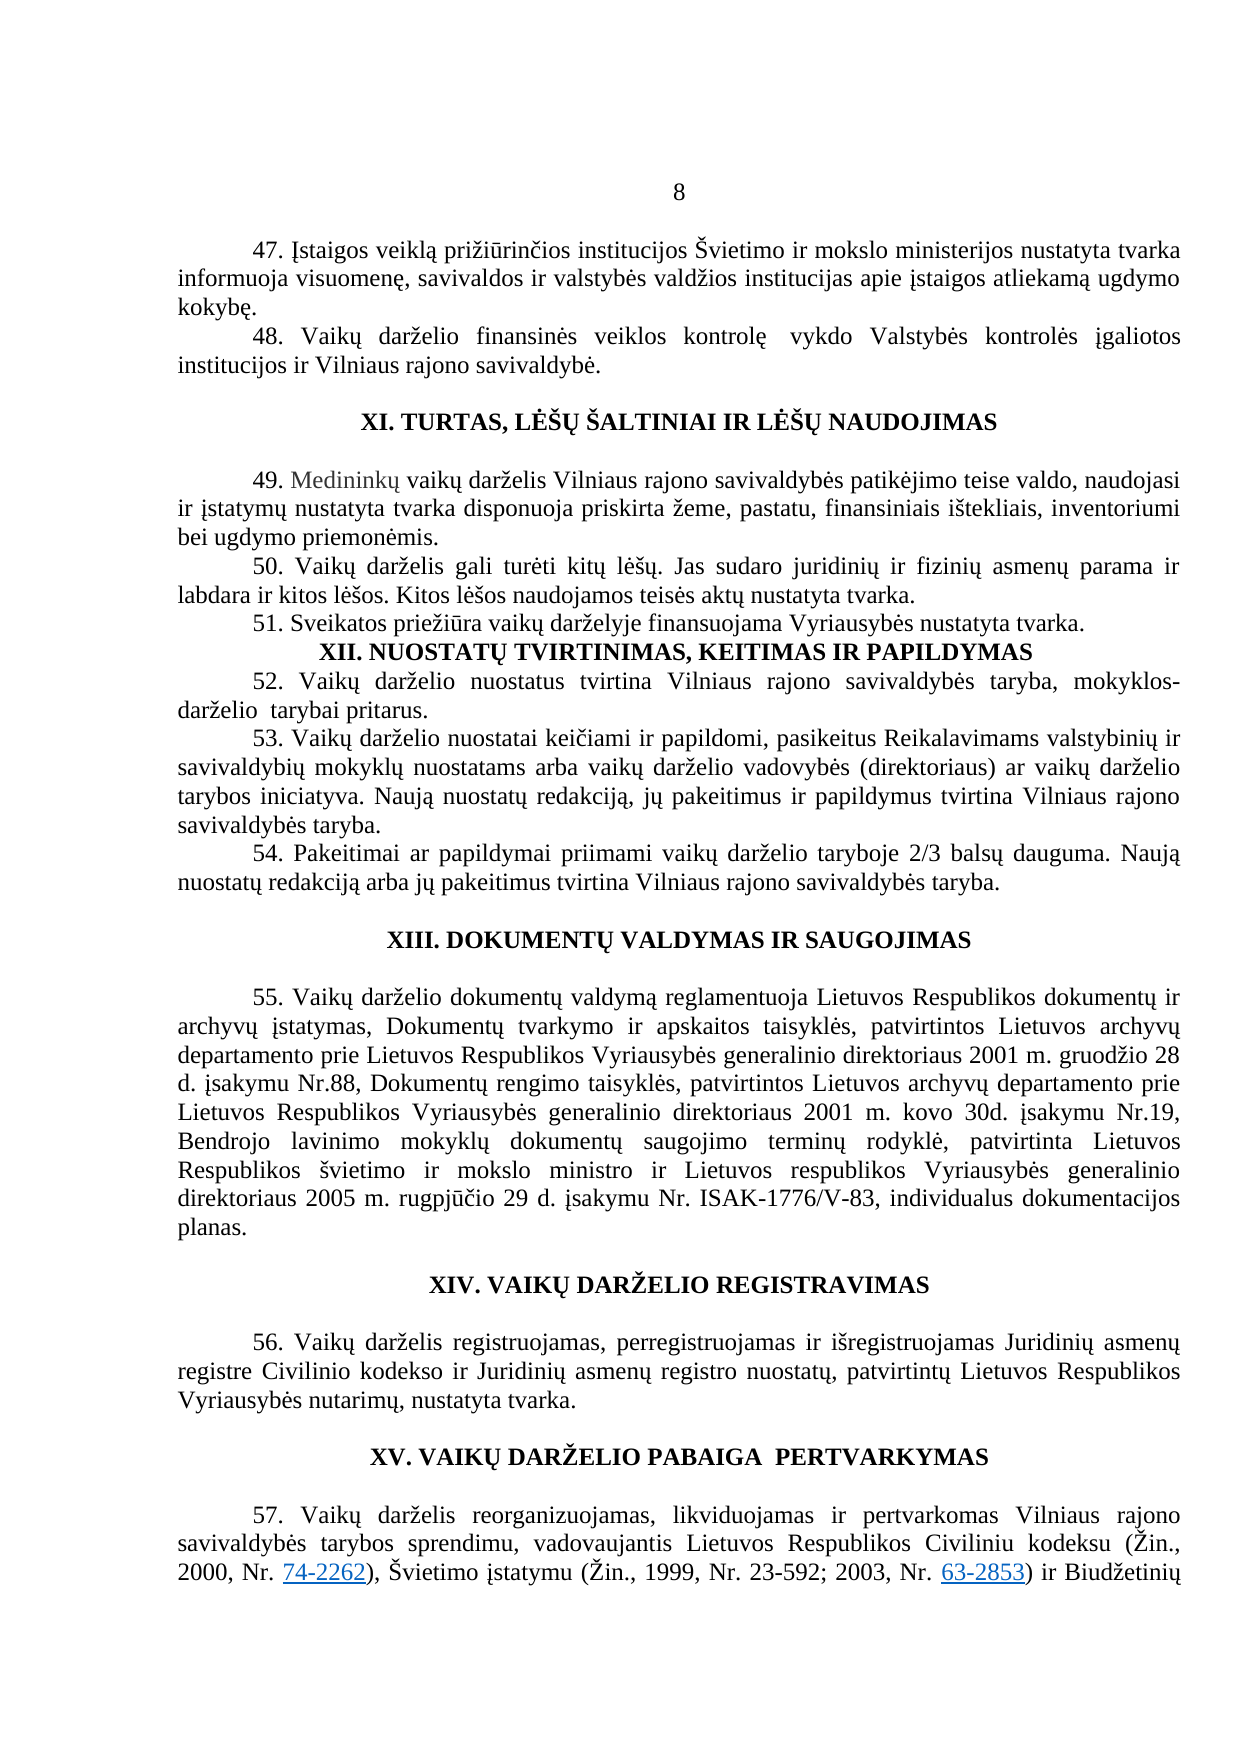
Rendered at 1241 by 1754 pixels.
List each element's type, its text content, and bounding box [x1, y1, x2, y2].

text 56. Vaikų darželis registruojamas, perregistruojamas ir išregistruojamas Juridinių asmenų registre Civilinio kodekso ir Juridinių asmenų registro nuostatų, patvirtintų Lietuvos Respublikos Vyriausybės nutarimų, nustatyta tvarka. [177, 1327, 1181, 1413]
text XV. VAIKŲ DARŽELIO PABAIGA PERTVARKYMAS [177, 1442, 1181, 1471]
text XII. NUOSTATŲ TVIRTINIMAS, KEITIMAS IR PAPILDYMAS [177, 637, 1181, 666]
text 55. Vaikų darželio dokumentų valdymą reglamentuoja Lietuvos Respublikos dokumentų ir archyvų įstatymas, Dokumentų tvarkymo ir apskaitos taisyklės, patvirtintos Lietuvos archyvų departamento prie Lietuvos Respublikos Vyriausybės generalinio direktoriaus 2001 m. gruodžio 28 d. įsakymu Nr.88, Dokumentų rengimo taisyklės, patvirtintos Lietuvos archyvų departamento prie Lietuvos Respublikos Vyriausybės generalinio direktoriaus 2001 m. kovo 30d. įsakymu Nr.19, Bendrojo lavinimo mokyklų dokumentų saugojimo terminų rodyklė, patvirtinta Lietuvos Respublikos švietimo ir mokslo ministro ir Lietuvos respublikos Vyriausybės generalinio direktoriaus 2005 m. rugpjūčio 29 d. įsakymu Nr. ISAK-1776/V-83, individualus dokumentacijos planas. [177, 982, 1181, 1241]
text 49. Medininkų vaikų darželis Vilniaus rajono savivaldybės patikėjimo teise valdo, naudojasi ir įstatymų nustatyta tvarka disponuoja priskirta žeme, pastatu, finansiniais ištekliais, inventoriumi bei ugdymo priemonėmis. [177, 465, 1181, 551]
text 47. Įstaigos veiklą prižiūrinčios institucijos Švietimo ir mokslo ministerijos nustatyta tvarka informuoja visuomenę, savivaldos ir valstybės valdžios institucijas apie įstaigos atliekamą ugdymo kokybę. [177, 235, 1181, 321]
text 51. Sveikatos priežiūra vaikų darželyje finansuojama Vyriausybės nustatyta tvarka. [177, 608, 1181, 637]
text XIII. DOKUMENTŲ VALDYMAS IR SAUGOJIMAS [177, 925, 1181, 953]
text 48. Vaikų darželio finansinės veiklos kontrolę vykdo Valstybės kontrolės įgaliotos institucijos ir Vilniaus rajono savivaldybė. [177, 321, 1181, 378]
text 50. Vaikų darželis gali turėti kitų lėšų. Jas sudaro juridinių ir fizinių asmenų parama ir labdara ir kitos lėšos. Kitos lėšos naudojamos teisės aktų nustatyta tvarka. [177, 551, 1181, 608]
text 54. Pakeitimai ar papildymai priimami vaikų darželio taryboje 2/3 balsų dauguma. Naują nuostatų redakciją arba jų pakeitimus tvirtina Vilniaus rajono savivaldybės taryba. [177, 838, 1181, 896]
text 53. Vaikų darželio nuostatai keičiami ir papildomi, pasikeitus Reikalavimams valstybinių ir savivaldybių mokyklų nuostatams arba vaikų darželio vadovybės (direktoriaus) ar vaikų darželio tarybos iniciatyva. Naują nuostatų redakciją, jų pakeitimus ir papildymus tvirtina Vilniaus rajono savivaldybės taryba. [177, 723, 1181, 838]
text 52. Vaikų darželio nuostatus tvirtina Vilniaus rajono savivaldybės taryba, mokyklos-darželio tarybai pritarus. [177, 666, 1181, 723]
text XI. TURTAS, LĖŠŲ ŠALTINIAI IR LĖŠŲ NAUDOJIMAS [177, 407, 1181, 436]
text XIV. VAIKŲ DARŽELIO REGISTRAVIMAS [177, 1270, 1181, 1298]
text 57. Vaikų darželis reorganizuojamas, likviduojamas ir pertvarkomas Vilniaus rajono savivaldybės tarybos sprendimu, vadovaujantis Lietuvos Respublikos Civiliniu kodeksu (Žin., 2000, Nr. 74-2262), Švietimo įstatymu (Žin., 1999, Nr. 23-592; 2003, Nr. 63-2853) ir Biudžetinių [177, 1500, 1181, 1586]
